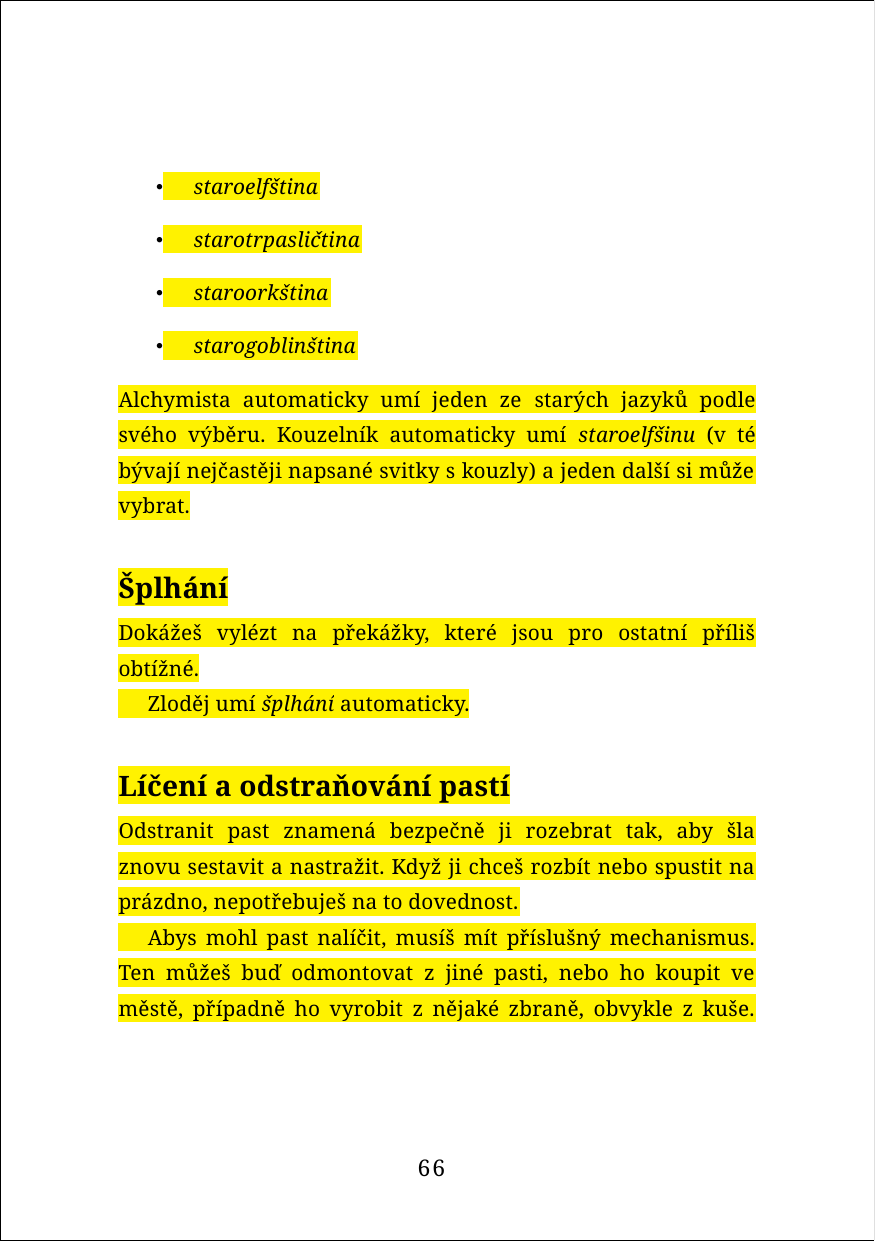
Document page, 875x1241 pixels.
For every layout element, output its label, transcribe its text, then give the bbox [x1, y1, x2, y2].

list staroelfština [156, 172, 756, 200]
list starogoblinština [156, 331, 756, 360]
text Dokážeš vylézt na překážky, které jsou pro ostatní příliš obtížné. [118, 618, 756, 682]
subtitle Líčení a odstraňování pastí [118, 766, 756, 804]
text Zloděj umí šplhání automaticky. [118, 689, 756, 718]
text Alchymista automaticky umí jeden ze starých jazyků podle svého výběru. Kouzelník automaticky umí staroelfšinu (v té bývají nejčastěji napsané svitky s kouzly) a jeden další si může vybrat. [118, 385, 756, 520]
subtitle Šplhání [118, 568, 756, 606]
list staroorkština [156, 278, 756, 307]
list starotrpasličtina [156, 225, 756, 253]
text Odstranit past znamená bezpečně ji rozebrat tak, aby šla znovu sestavit a nastražit. Když ji chceš rozbít nebo spustit na prázdno, nepotřebuješ na to dovednost. Abys mohl past nalíčit, musíš mít příslušný mechanismus. Ten můžeš buď odmontovat z jiné pasti, nebo ho koupit ve městě, případně ho vyrobit z nějaké zbraně, obvykle z kuše. [118, 816, 756, 1022]
